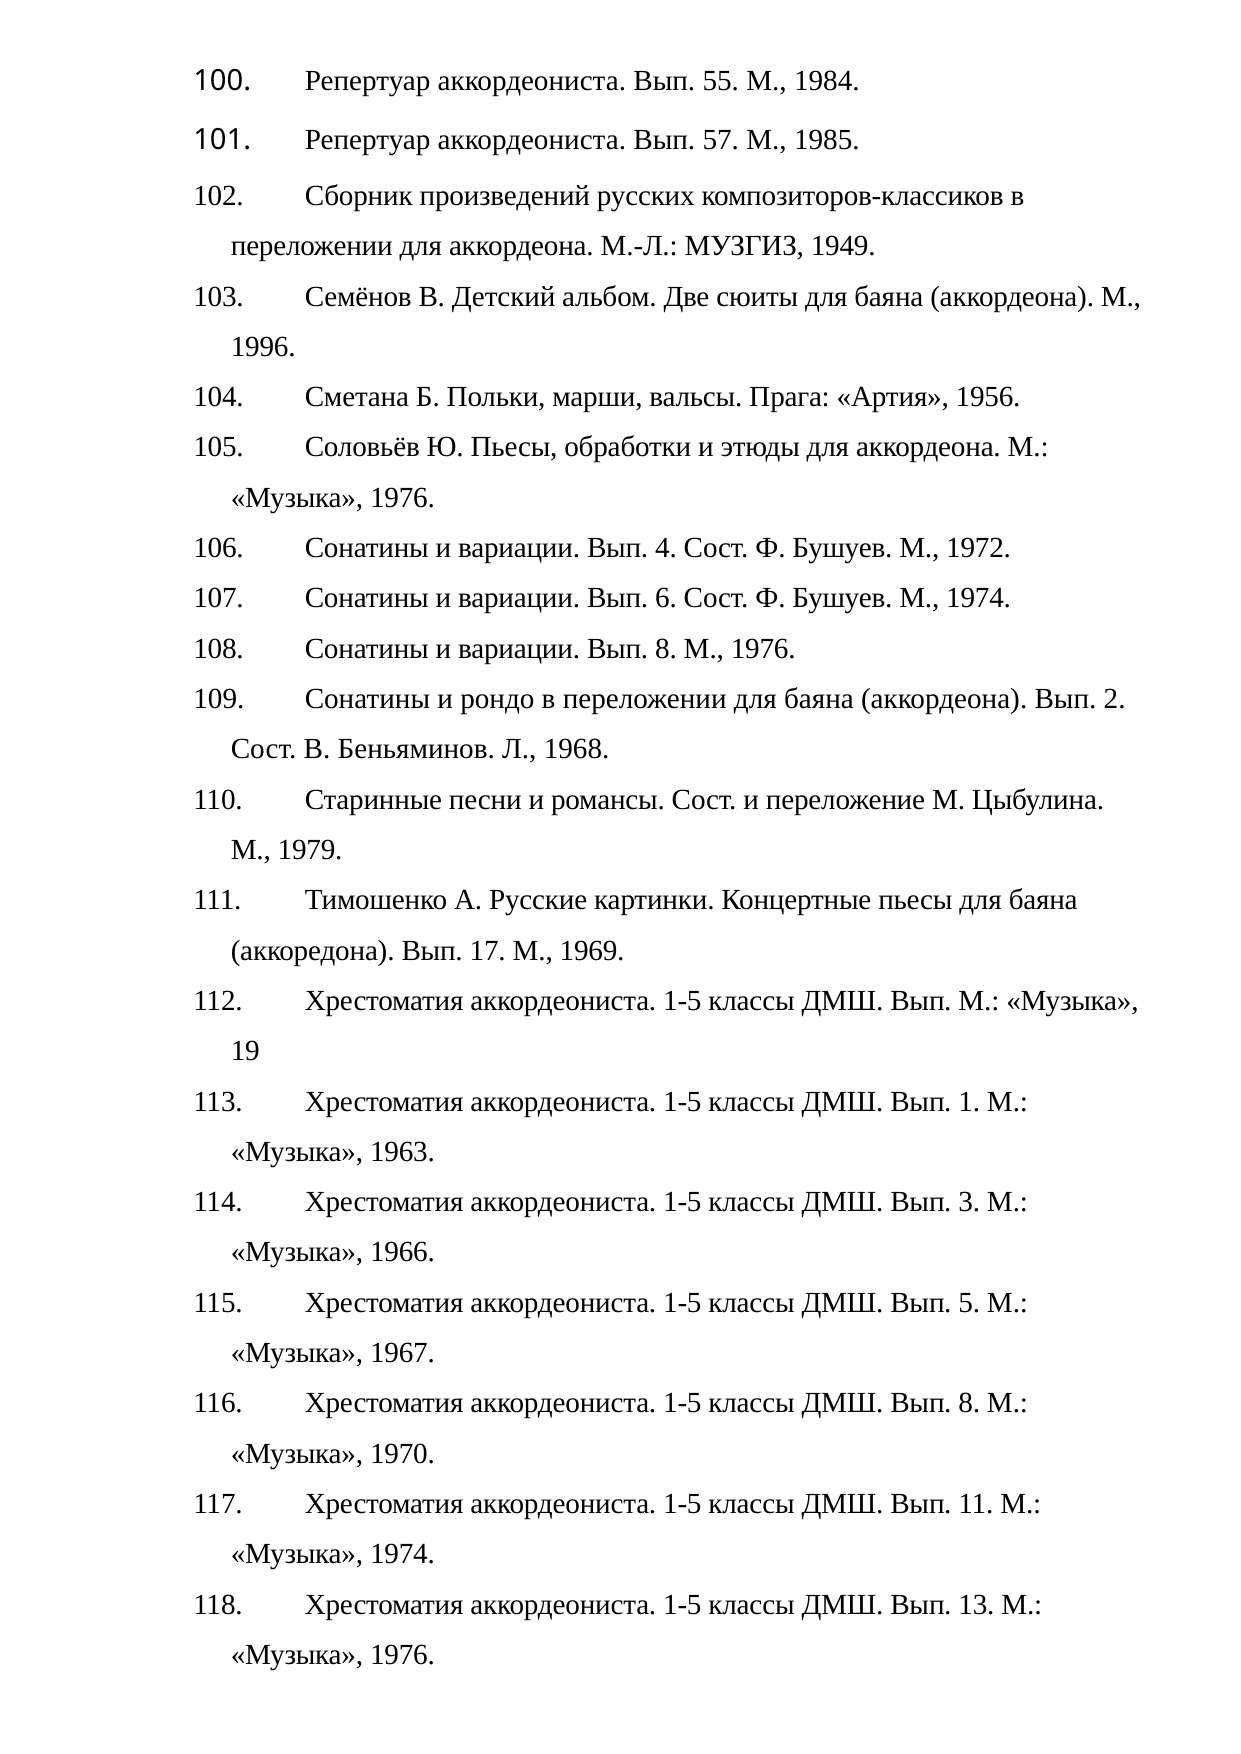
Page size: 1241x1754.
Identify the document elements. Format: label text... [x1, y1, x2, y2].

list Репертуар аккордеониста. Вып. 55. М., 1984. [193, 59, 1142, 99]
list Хрестоматия аккордеониста. 1-5 классы ДМШ. Вып. 1. М.: «Музыка», 1963. [193, 1084, 1142, 1167]
list Сонатины и вариации. Вып. 8. М., 1976. [193, 631, 1142, 664]
list Хрестоматия аккордеониста. 1-5 классы ДМШ. Вып. М.: «Музыка», 19 [193, 983, 1142, 1067]
list Сборник произведений русских композиторов-классиков в переложении для аккордеона. М.-Л.: МУЗГИЗ, 1949. [193, 178, 1142, 262]
list Тимошенко А. Русские картинки. Концертные пьесы для баяна (аккоредона). Вып. 17. М., 1969. [193, 882, 1142, 966]
list Семёнов В. Детский альбом. Две сюиты для баяна (аккордеона). М., 1996. [193, 279, 1142, 362]
list Хрестоматия аккордеониста. 1-5 классы ДМШ. Вып. 13. М.: «Музыка», 1976. [193, 1587, 1142, 1671]
list Сонатины и рондо в переложении для баяна (аккордеона). Вып. 2. Сост. В. Беньяминов. Л., 1968. [193, 681, 1142, 765]
list Соловьёв Ю. Пьесы, обработки и этюды для аккордеона. М.: «Музыка», 1976. [193, 429, 1142, 513]
list Хрестоматия аккордеониста. 1-5 классы ДМШ. Вып. 8. М.: «Музыка», 1970. [193, 1386, 1142, 1469]
list Хрестоматия аккордеониста. 1-5 классы ДМШ. Вып. 3. М.: «Музыка», 1966. [193, 1184, 1142, 1268]
list Хрестоматия аккордеониста. 1-5 классы ДМШ. Вып. 11. М.: «Музыка», 1974. [193, 1486, 1142, 1570]
list Старинные песни и романсы. Сост. и переложение М. Цыбулина. М., 1979. [193, 782, 1142, 866]
list Сонатины и вариации. Вып. 6. Сост. Ф. Бушуев. М., 1974. [193, 581, 1142, 614]
list Сметана Б. Польки, марши, вальсы. Прага: «Артия», 1956. [193, 379, 1142, 413]
list Хрестоматия аккордеониста. 1-5 классы ДМШ. Вып. 5. М.: «Музыка», 1967. [193, 1285, 1142, 1369]
list Сонатины и вариации. Вып. 4. Сост. Ф. Бушуев. М., 1972. [193, 530, 1142, 564]
list Репертуар аккордеониста. Вып. 57. М., 1985. [193, 118, 1142, 158]
